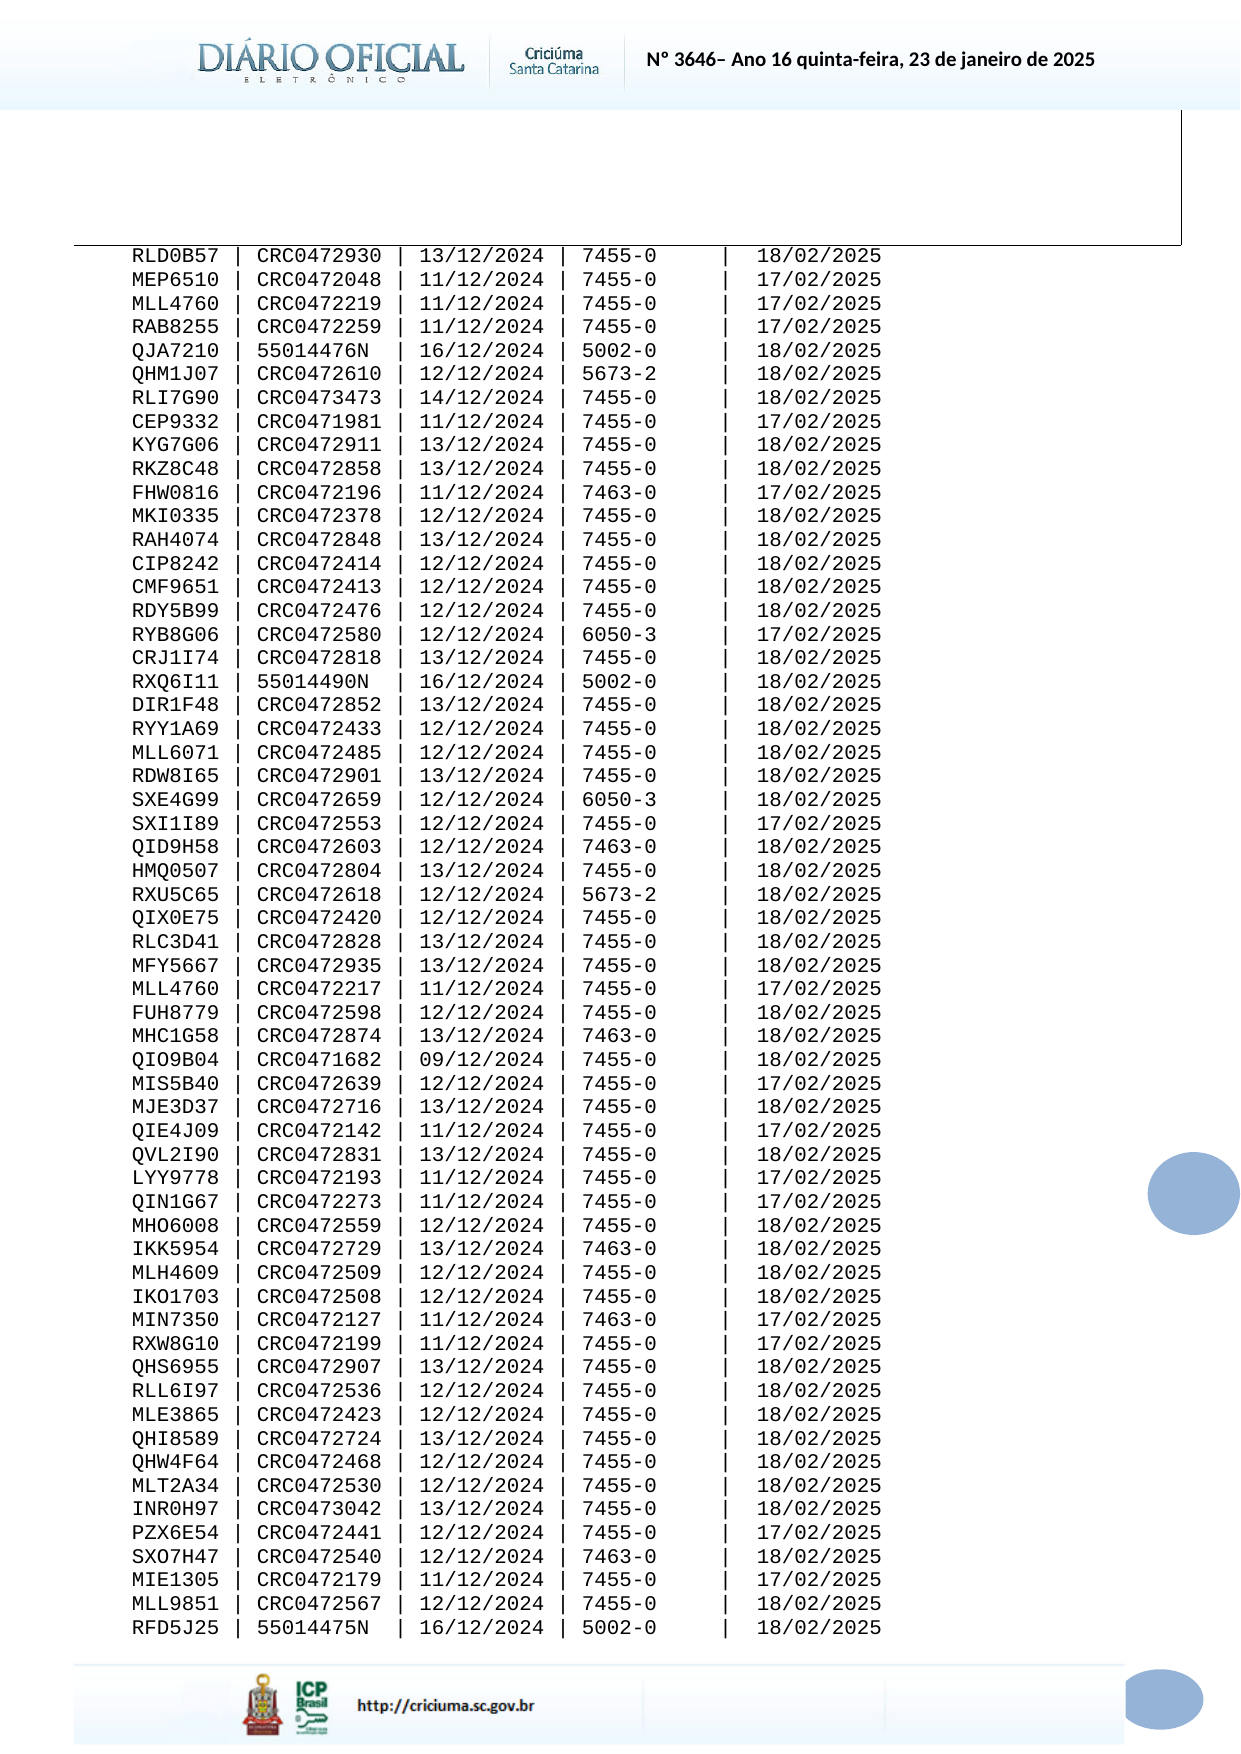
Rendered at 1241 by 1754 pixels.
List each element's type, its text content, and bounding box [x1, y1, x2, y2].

text RKZ8C48 | CRC0472858 | 13/12/2024 | 7455-0 | 18/02/2025 [44, 458, 1181, 482]
text MIE1305 | CRC0472179 | 11/12/2024 | 7455-0 | 17/02/2025 [44, 1569, 1181, 1593]
text MHC1G58 | CRC0472874 | 13/12/2024 | 7463-0 | 18/02/2025 [44, 1026, 1181, 1049]
text QIN1G67 | CRC0472273 | 11/12/2024 | 7455-0 | 17/02/2025 [44, 1191, 1153, 1215]
text RAH4074 | CRC0472848 | 13/12/2024 | 7455-0 | 18/02/2025 [44, 529, 1181, 553]
text IKO1703 | CRC0472508 | 12/12/2024 | 7455-0 | 18/02/2025 [44, 1286, 1181, 1309]
text QHW4F64 | CRC0472468 | 12/12/2024 | 7455-0 | 18/02/2025 [44, 1451, 1181, 1475]
text MLL6071 | CRC0472485 | 12/12/2024 | 7455-0 | 18/02/2025 [44, 742, 1181, 765]
text QID9H58 | CRC0472603 | 12/12/2024 | 7463-0 | 18/02/2025 [44, 836, 1181, 860]
text MHO6008 | CRC0472559 | 12/12/2024 | 7455-0 | 18/02/2025 [44, 1215, 1181, 1238]
text RAB8255 | CRC0472259 | 11/12/2024 | 7455-0 | 17/02/2025 [44, 316, 1181, 340]
text RXQ6I11 | 55014490N | 16/12/2024 | 5002-0 | 18/02/2025 [44, 671, 1181, 694]
text QIO9B04 | CRC0471682 | 09/12/2024 | 7455-0 | 18/02/2025 [44, 1049, 1181, 1073]
text QHS6955 | CRC0472907 | 13/12/2024 | 7455-0 | 18/02/2025 [44, 1357, 1181, 1380]
text LYY9778 | CRC0472193 | 11/12/2024 | 7455-0 | 17/02/2025 [44, 1167, 1157, 1191]
text QVL2I90 | CRC0472831 | 13/12/2024 | 7455-0 | 18/02/2025 [44, 1144, 1181, 1167]
text FUH8779 | CRC0472598 | 12/12/2024 | 7455-0 | 18/02/2025 [44, 1002, 1181, 1026]
text QJA7210 | 55014476N | 16/12/2024 | 5002-0 | 18/02/2025 [44, 340, 1181, 363]
text KYG7G06 | CRC0472911 | 13/12/2024 | 7455-0 | 18/02/2025 [44, 434, 1181, 458]
text MKI0335 | CRC0472378 | 12/12/2024 | 7455-0 | 18/02/2025 [44, 505, 1181, 529]
text CRJ1I74 | CRC0472818 | 13/12/2024 | 7455-0 | 18/02/2025 [44, 647, 1181, 671]
text MLL4760 | CRC0472219 | 11/12/2024 | 7455-0 | 17/02/2025 [44, 292, 1181, 316]
text RYB8G06 | CRC0472580 | 12/12/2024 | 6050-3 | 17/02/2025 [44, 623, 1181, 647]
text SXO7H47 | CRC0472540 | 12/12/2024 | 7463-0 | 18/02/2025 [44, 1546, 1181, 1569]
text MLT2A34 | CRC0472530 | 12/12/2024 | 7455-0 | 18/02/2025 [44, 1475, 1181, 1498]
text RXU5C65 | CRC0472618 | 12/12/2024 | 5673-2 | 18/02/2025 [44, 884, 1181, 907]
text QIX0E75 | CRC0472420 | 12/12/2024 | 7455-0 | 18/02/2025 [44, 907, 1181, 931]
text CIP8242 | CRC0472414 | 12/12/2024 | 7455-0 | 18/02/2025 [44, 553, 1181, 576]
text IKK5954 | CRC0472729 | 13/12/2024 | 7463-0 | 18/02/2025 [44, 1238, 1181, 1262]
text QHM1J07 | CRC0472610 | 12/12/2024 | 5673-2 | 18/02/2025 [44, 363, 1181, 387]
text RYY1A69 | CRC0472433 | 12/12/2024 | 7455-0 | 18/02/2025 [44, 718, 1181, 742]
text QHI8589 | CRC0472724 | 13/12/2024 | 7455-0 | 18/02/2025 [44, 1427, 1181, 1451]
text DIR1F48 | CRC0472852 | 13/12/2024 | 7455-0 | 18/02/2025 [44, 694, 1181, 718]
text RFD5J25 | 55014475N | 16/12/2024 | 5002-0 | 18/02/2025 [44, 1617, 1181, 1640]
text SXE4G99 | CRC0472659 | 12/12/2024 | 6050-3 | 18/02/2025 [44, 789, 1181, 813]
text MLL9851 | CRC0472567 | 12/12/2024 | 7455-0 | 18/02/2025 [44, 1593, 1181, 1617]
text RLD0B57 | CRC0472930 | 13/12/2024 | 7455-0 | 18/02/2025 [44, 245, 1181, 269]
text CMF9651 | CRC0472413 | 12/12/2024 | 7455-0 | 18/02/2025 [44, 576, 1181, 600]
text PZX6E54 | CRC0472441 | 12/12/2024 | 7455-0 | 17/02/2025 [44, 1522, 1181, 1546]
text MLL4760 | CRC0472217 | 11/12/2024 | 7455-0 | 17/02/2025 [44, 978, 1181, 1002]
text RXW8G10 | CRC0472199 | 11/12/2024 | 7455-0 | 17/02/2025 [44, 1333, 1181, 1357]
text MFY5667 | CRC0472935 | 13/12/2024 | 7455-0 | 18/02/2025 [44, 954, 1181, 978]
text RDW8I65 | CRC0472901 | 13/12/2024 | 7455-0 | 18/02/2025 [44, 765, 1181, 789]
text RLL6I97 | CRC0472536 | 12/12/2024 | 7455-0 | 18/02/2025 [44, 1380, 1181, 1404]
text MJE3D37 | CRC0472716 | 13/12/2024 | 7455-0 | 18/02/2025 [44, 1096, 1181, 1120]
text MEP6510 | CRC0472048 | 11/12/2024 | 7455-0 | 17/02/2025 [44, 269, 1181, 292]
text INR0H97 | CRC0473042 | 13/12/2024 | 7455-0 | 18/02/2025 [44, 1498, 1181, 1522]
text MIN7350 | CRC0472127 | 11/12/2024 | 7463-0 | 17/02/2025 [44, 1309, 1181, 1333]
text QIE4J09 | CRC0472142 | 11/12/2024 | 7455-0 | 17/02/2025 [44, 1120, 1181, 1144]
text RDY5B99 | CRC0472476 | 12/12/2024 | 7455-0 | 18/02/2025 [44, 600, 1181, 623]
text SXI1I89 | CRC0472553 | 12/12/2024 | 7455-0 | 17/02/2025 [44, 813, 1181, 836]
text FHW0816 | CRC0472196 | 11/12/2024 | 7463-0 | 17/02/2025 [44, 482, 1181, 505]
text MLH4609 | CRC0472509 | 12/12/2024 | 7455-0 | 18/02/2025 [44, 1262, 1181, 1286]
text RLI7G90 | CRC0473473 | 14/12/2024 | 7455-0 | 18/02/2025 [44, 387, 1181, 411]
text MLE3865 | CRC0472423 | 12/12/2024 | 7455-0 | 18/02/2025 [44, 1404, 1181, 1427]
text MIS5B40 | CRC0472639 | 12/12/2024 | 7455-0 | 17/02/2025 [44, 1073, 1181, 1096]
text RLC3D41 | CRC0472828 | 13/12/2024 | 7455-0 | 18/02/2025 [44, 931, 1181, 954]
text HMQ0507 | CRC0472804 | 13/12/2024 | 7455-0 | 18/02/2025 [44, 860, 1181, 884]
text CEP9332 | CRC0471981 | 11/12/2024 | 7455-0 | 17/02/2025 [44, 411, 1181, 434]
